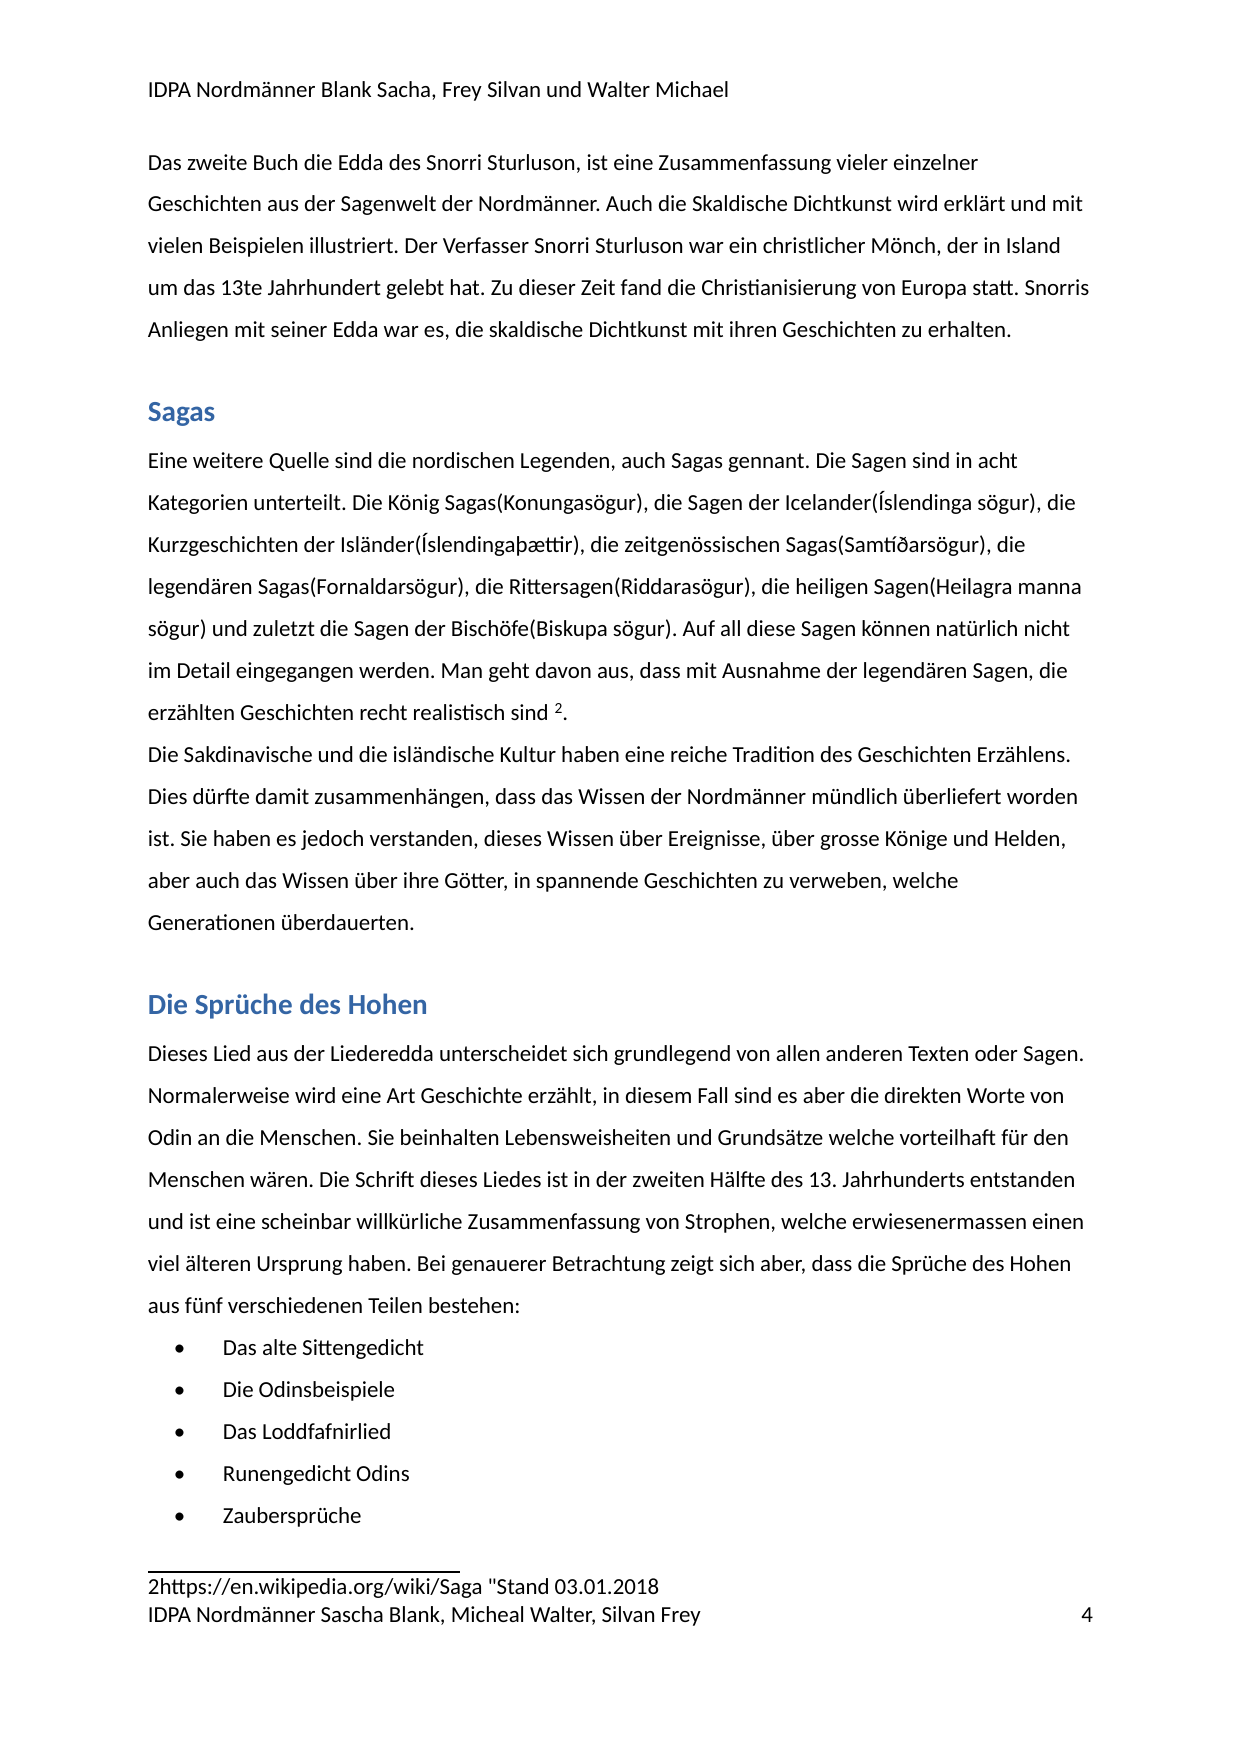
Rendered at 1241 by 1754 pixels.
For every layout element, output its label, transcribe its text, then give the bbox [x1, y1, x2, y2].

list Zaubersprüche [185, 1501, 1093, 1529]
text Eine weitere Quelle sind die nordischen Legenden, auch Sagas gennant. Die Sagen sind in acht Kategorien unterteilt. Die König Sagas(Konungasögur), die Sagen der Icelander(Íslendinga sögur), die Kurzgeschichten der Isländer(Íslendingaþættir), die zeitgenössischen Sagas(Samtíðarsögur), die legendären Sagas(Fornaldarsögur), die Rittersagen(Riddarasögur), die heiligen Sagen(Heilagra manna sögur) und zuletzt die Sagen der Bischöfe(Biskupa sögur). Auf all diese Sagen können natürlich nicht im Detail eingegangen werden. Man geht davon aus, dass mit Ausnahme der legendären Sagen, die erzählten Geschichten recht realistisch sind . [148, 447, 1093, 726]
text Die Sakdinavische und die isländische Kultur haben eine reiche Tradition des Geschichten Erzählens. Dies dürfte damit zusammenhängen, dass das Wissen der Nordmänner mündlich überliefert worden ist. Sie haben es jedoch verstanden, dieses Wissen über Ereignisse, über grosse Könige und Helden, aber auch das Wissen über ihre Götter, in spannende Geschichten zu verweben, welche Generationen überdauerten. [148, 740, 1093, 936]
list Runengedicht Odins [185, 1459, 1093, 1487]
list Die Odinsbeispiele [185, 1375, 1093, 1403]
text Dieses Lied aus der Liederedda unterscheidet sich grundlegend von allen anderen Texten oder Sagen. Normalerweise wird eine Art Geschichte erzählt, in diesem Fall sind es aber die direkten Worte von Odin an die Menschen. Sie beinhalten Lebensweisheiten und Grundsätze welche vorteilhaft für den Menschen wären. Die Schrift dieses Liedes ist in der zweiten Hälfte des 13. Jahrhunderts entstanden und ist eine scheinbar willkürliche Zusammenfassung von Strophen, welche erwiesenermassen einen viel älteren Ursprung haben. Bei genauerer Betrachtung zeigt sich aber, dass die Sprüche des Hohen aus fünf verschiedenen Teilen bestehen: [148, 1039, 1093, 1319]
text https://en.wikipedia.org/wiki/Saga "Stand 03.01.2018 [148, 1572, 1093, 1600]
subtitle Sagas [148, 393, 1093, 429]
text Das zweite Buch die Edda des Snorri Sturluson, ist eine Zusammenfassung vieler einzelner Geschichten aus der Sagenwelt der Nordmänner. Auch die Skaldische Dichtkunst wird erklärt und mit vielen Beispielen illustriert. Der Verfasser Snorri Sturluson war ein christlicher Mönch, der in Island um das 13te Jahrhundert gelebt hat. Zu dieser Zeit fand die Christianisierung von Europa statt. Snorris Anliegen mit seiner Edda war es, die skaldische Dichtkunst mit ihren Geschichten zu erhalten. [148, 148, 1093, 343]
list Das Loddfafnirlied [185, 1417, 1093, 1445]
list Das alte Sittengedicht [185, 1333, 1093, 1361]
subtitle Die Sprüche des Hohen [148, 986, 1093, 1022]
